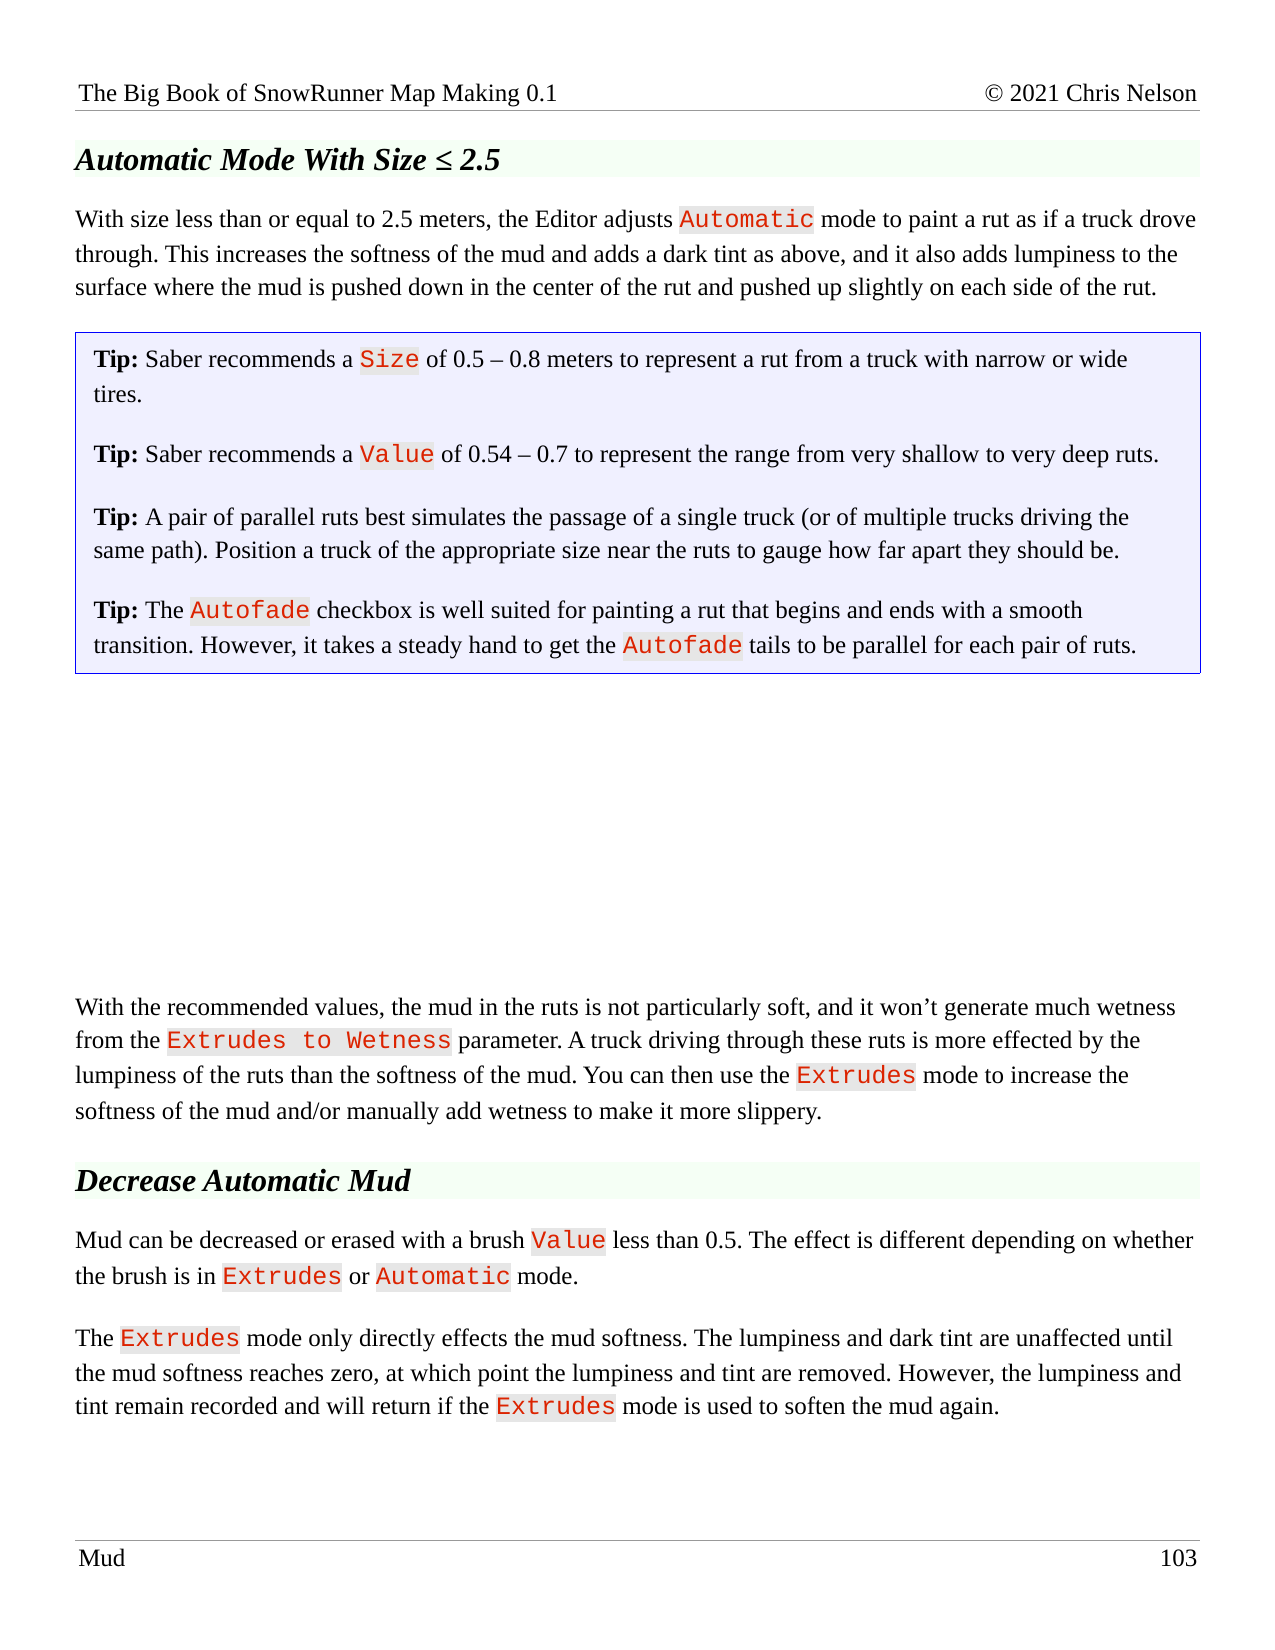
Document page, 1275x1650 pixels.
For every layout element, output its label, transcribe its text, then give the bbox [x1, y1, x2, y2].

list A pair of parallel ruts best simulates the passage of a single truck (or of multiple trucks driving the same path). Position a truck of the appropriate size near the ruts to gauge how far apart they should be. [76, 489, 1200, 563]
list Saber recommends a Value of 0.54 – 0.7 to represent the range from very shallow to very deep ruts. [76, 427, 1200, 470]
subtitle Decrease Automatic Mud [75, 1162, 1200, 1199]
subtitle Automatic Mode With Size ≤ 2.5 [75, 140, 1200, 177]
list Saber recommends a Size of 0.5 – 0.8 meters to represent a rut from a truck with narrow or wide tires. [76, 333, 1200, 408]
text With size less than or equal to 2.5 meters, the Editor adjusts Automatic mode to paint a rut as if a truck drove through. This increases the softness of the mud and adds a dark tint as above, and it also adds lumpiness to the surface where the mud is pushed down in the center of the rut and pushed up slightly on each side of the rut. [75, 204, 1200, 301]
list The Autofade checkbox is well suited for painting a rut that begins and ends with a smooth transition. However, it takes a steady hand to get the Autofade tails to be parallel for each pair of ruts. [76, 582, 1200, 673]
text The Extrudes mode only directly effects the mud softness. The lumpiness and dark tint are unaffected until the mud softness reaches zero, at which point the lumpiness and tint are removed. However, the lumpiness and tint remain recorded and will return if the Extrudes mode is used to soften the mud again. [75, 1323, 1200, 1422]
text With the recommended values, the mud in the ruts is not particularly soft, and it won’t generate much wetness from the Extrudes to Wetness parameter. A truck driving through these ruts is more effected by the lumpiness of the ruts than the softness of the mud. You can then use the Extrudes mode to increase the softness of the mud and/or manually add wetness to make it more slippery. [75, 992, 1200, 1124]
text Mud can be decreased or erased with a brush Value less than 0.5. The effect is different depending on whether the brush is in Extrudes or Automatic mode. [75, 1226, 1200, 1292]
